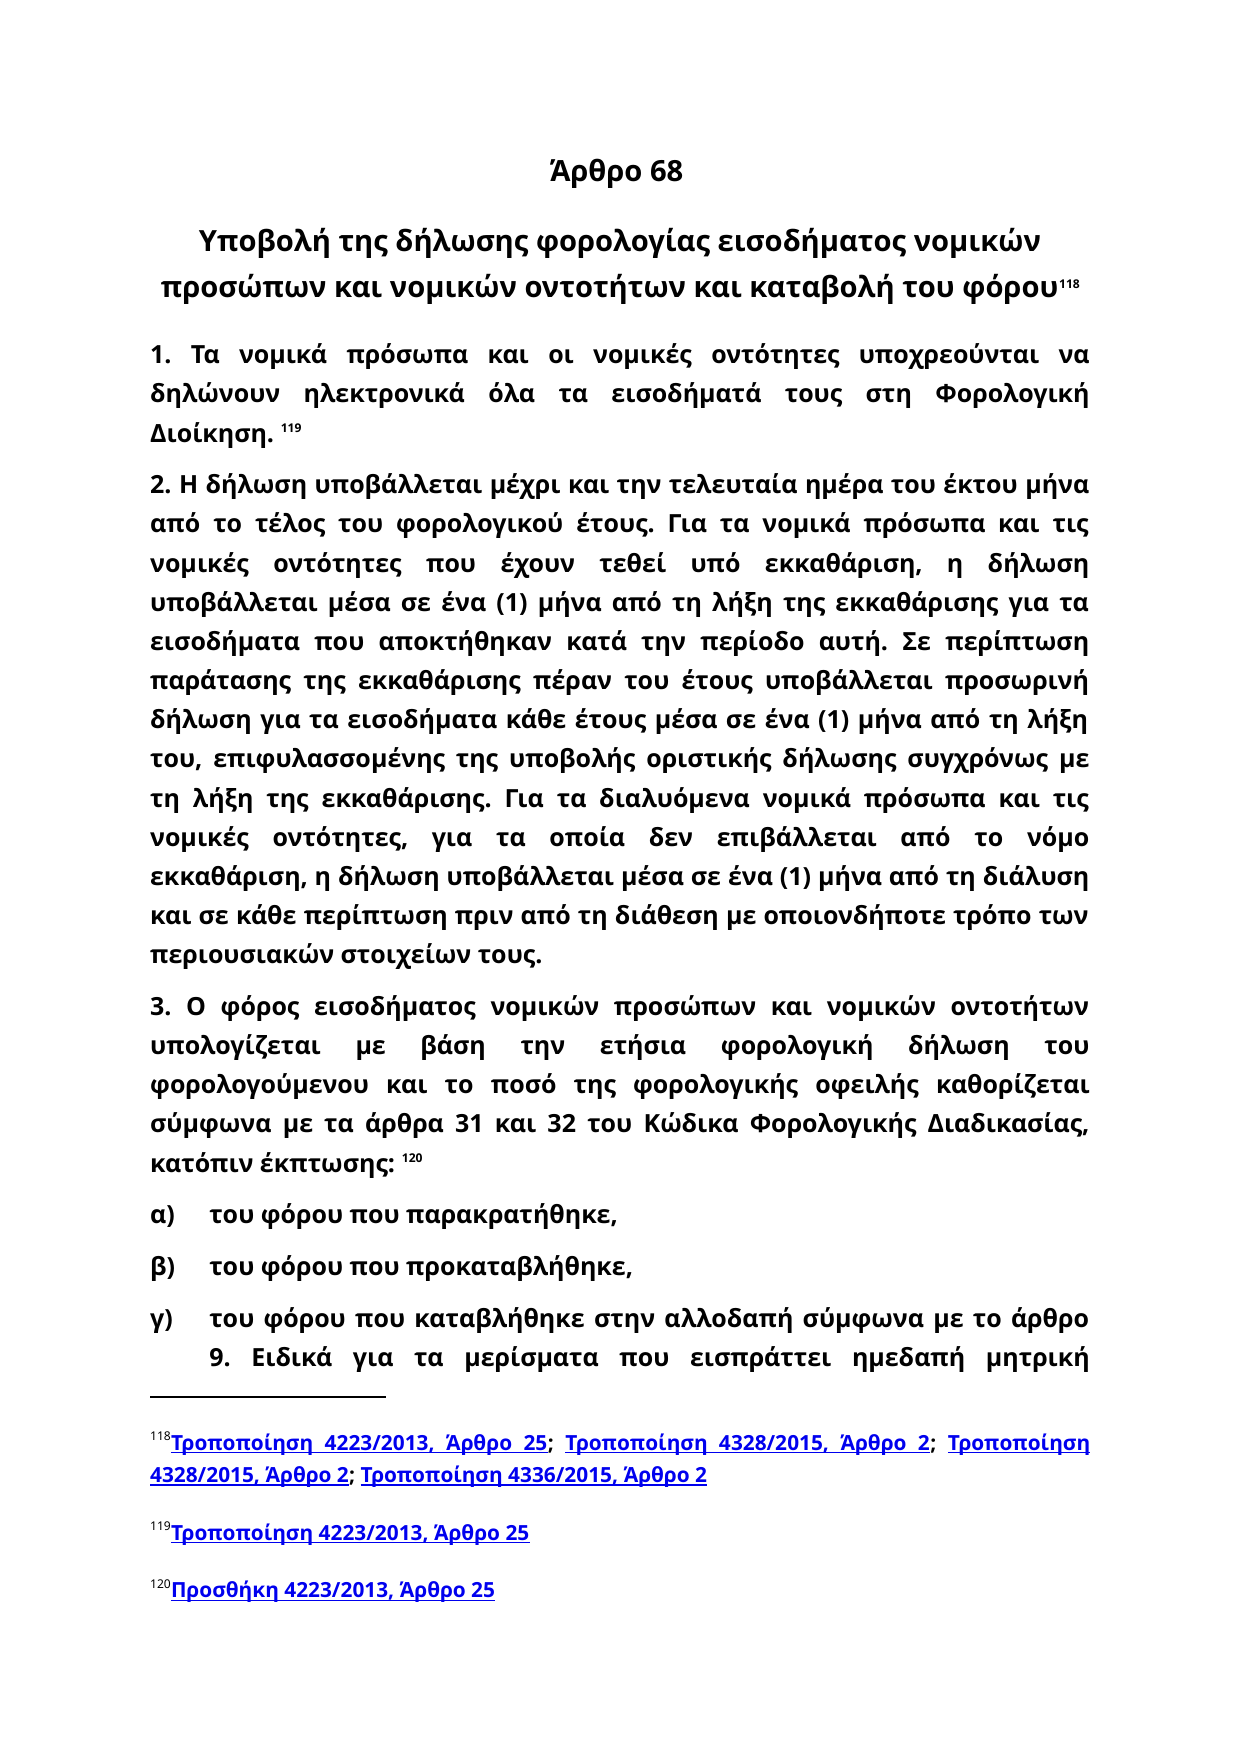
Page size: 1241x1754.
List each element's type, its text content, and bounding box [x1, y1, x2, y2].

text 2. Η δήλωση υποβάλλεται μέχρι και την τελευταία ημέρα του έκτου μήνα από το τέλος του φορολογικού έτους. Για τα νομικά πρόσωπα και τις νομικές οντότητες που έχουν τεθεί υπό εκκαθάριση, η δήλωση υποβάλλεται μέσα σε ένα (1) μήνα από τη λήξη της εκκαθάρισης για τα εισοδήματα που αποκτήθηκαν κατά την περίοδο αυτή. Σε περίπτωση παράτασης της εκκαθάρισης πέραν του έτους υποβάλλεται προσωρινή δήλωση για τα εισοδήματα κάθε έτους μέσα σε ένα (1) μήνα από τη λήξη του, επιφυλασσομένης της υποβολής οριστικής δήλωσης συγχρόνως με τη λήξη της εκκαθάρισης. Για τα διαλυόμενα νομικά πρόσωπα και τις νομικές οντότητες, για τα οποία δεν επιβάλλεται από το νόμο εκκαθάριση, η δήλωση υποβάλλεται μέσα σε ένα (1) μήνα από τη διάλυση και σε κάθε περίπτωση πριν από τη διάθεση με οποιονδήποτε τρόπο των περιουσιακών στοιχείων τους. [150, 467, 1090, 971]
text 1. Τα νομικά πρόσωπα και οι νομικές οντότητες υποχρεούνται να δηλώνουν ηλεκτρονικά όλα τα εισοδήματά τους στη Φορολογική Διοίκηση. [150, 337, 1090, 449]
list β) του φόρου που προκαταβλήθηκε, [150, 1248, 1090, 1283]
text Τροποποίηση 4223/2013, Άρθρο 25; Τροποποίηση 4328/2015, Άρθρο 2; Τροποποίηση 4328/2015, Άρθρο 2; Τροποποίηση 4336/2015, Άρθρο 2 [150, 1428, 1090, 1489]
text Προσθήκη 4223/2013, Άρθρο 25 [150, 1576, 1090, 1604]
subtitle Άρθρο 68 [150, 150, 1090, 190]
subtitle Υποβολή της δήλωσης φορολογίας εισοδήματος νομικών προσώπων και νομικών οντοτήτων και καταβολή του φόρου [150, 221, 1090, 306]
list γ) του φόρου που καταβλήθηκε στην αλλοδαπή σύμφωνα με το άρθρο 9. Ειδικά για τα μερίσματα που εισπράττει ημεδαπή μητρική [150, 1300, 1090, 1373]
list α) του φόρου που παρακρατήθηκε, [150, 1197, 1090, 1231]
text Τροποποίηση 4223/2013, Άρθρο 25 [150, 1518, 1090, 1546]
text 3. Ο φόρος εισοδήματος νομικών προσώπων και νομικών οντοτήτων υπολογίζεται με βάση την ετήσια φορολογική δήλωση του φορολογούμενου και το ποσό της φορολογικής οφειλής καθορίζεται σύμφωνα με τα άρθρα 31 και 32 του Κώδικα Φορολογικής Διαδικασίας, κατόπιν έκπτωσης: [150, 988, 1090, 1179]
